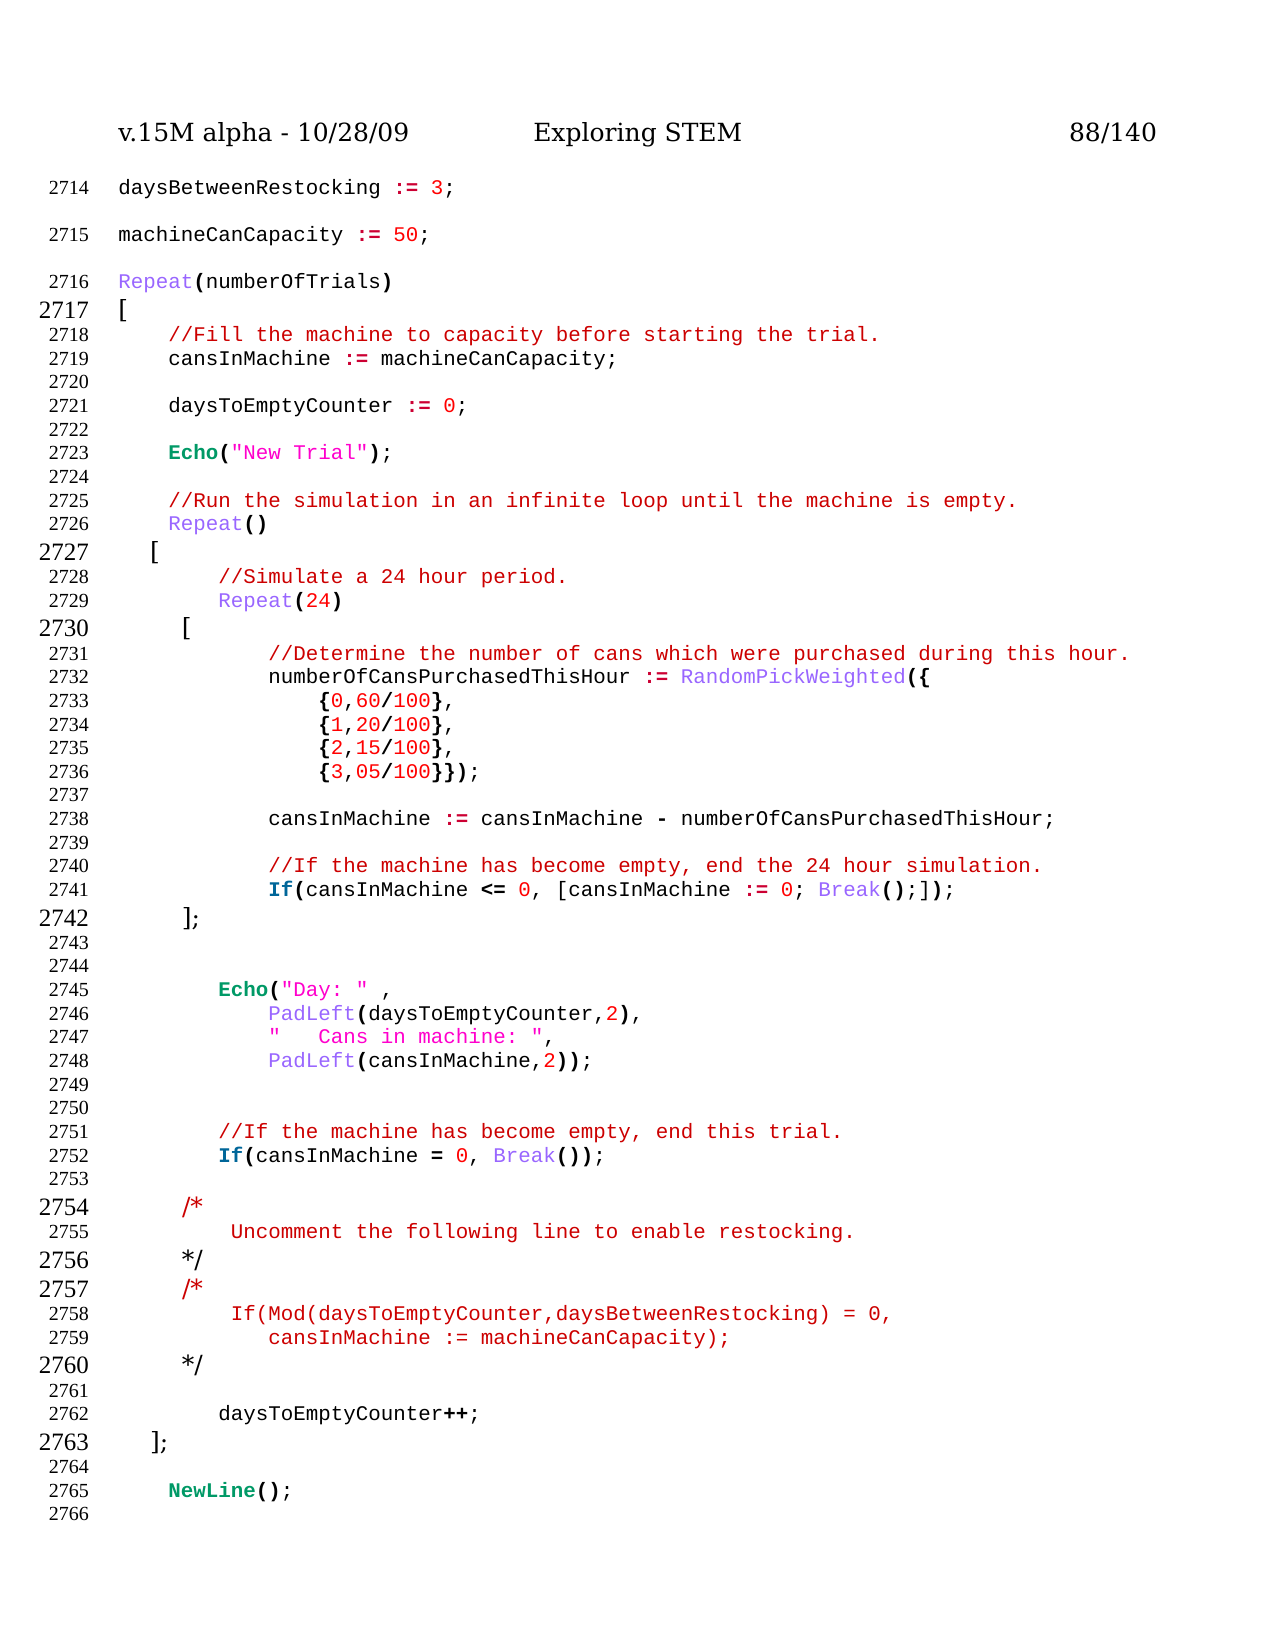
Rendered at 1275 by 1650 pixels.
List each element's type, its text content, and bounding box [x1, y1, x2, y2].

text {3,05/100}}); [118, 761, 1157, 784]
text Uncomment the following line to enable restocking. [118, 1221, 1157, 1245]
text daysToEmptyCounter := 0; [118, 395, 1157, 419]
text " Cans in machine: ", [118, 1026, 1157, 1050]
text {1,20/100}, [118, 713, 1157, 737]
text Echo("Day: " , [118, 979, 1157, 1003]
text //Run the simulation in an infinite loop until the machine is empty. [118, 490, 1157, 513]
text //Determine the number of cans which were purchased during this hour. [118, 643, 1157, 666]
text cansInMachine := machineCanCapacity); [118, 1327, 1157, 1350]
text Repeat() [118, 513, 1157, 537]
text PadLeft(daysToEmptyCounter,2), [118, 1003, 1157, 1026]
text //If the machine has become empty, end the 24 hour simulation. [118, 855, 1157, 879]
text Repeat(numberOfTrials) [118, 271, 1157, 295]
text If(cansInMachine <= 0, [cansInMachine := 0; Break();]); [118, 879, 1157, 903]
text If(cansInMachine = 0, Break()); [118, 1145, 1157, 1168]
text machineCanCapacity := 50; [118, 224, 1157, 248]
text cansInMachine := machineCanCapacity; [118, 348, 1157, 371]
text daysBetweenRestocking := 3; [118, 177, 1157, 200]
text {0,60/100}, [118, 690, 1157, 713]
text /* [118, 1192, 1157, 1221]
text //Fill the machine to capacity before starting the trial. [118, 324, 1157, 348]
text //Simulate a 24 hour period. [118, 566, 1157, 590]
text ]; [118, 903, 1157, 932]
text */ [118, 1350, 1157, 1379]
text [ [118, 613, 1157, 643]
text cansInMachine := cansInMachine - numberOfCansPurchasedThisHour; [118, 808, 1157, 832]
text Repeat(24) [118, 590, 1157, 613]
text */ [118, 1245, 1157, 1274]
text ]; [118, 1427, 1157, 1456]
text If(Mod(daysToEmptyCounter,daysBetweenRestocking) = 0, [118, 1303, 1157, 1327]
text NewLine(); [118, 1480, 1157, 1503]
text //If the machine has become empty, end this trial. [118, 1121, 1157, 1145]
text [ [118, 295, 1157, 324]
text [ [118, 537, 1157, 566]
text /* [118, 1274, 1157, 1303]
text PadLeft(cansInMachine,2)); [118, 1050, 1157, 1074]
text {2,15/100}, [118, 737, 1157, 761]
text daysToEmptyCounter++; [118, 1403, 1157, 1427]
text numberOfCansPurchasedThisHour := RandomPickWeighted({ [118, 666, 1157, 690]
text Echo("New Trial"); [118, 442, 1157, 466]
